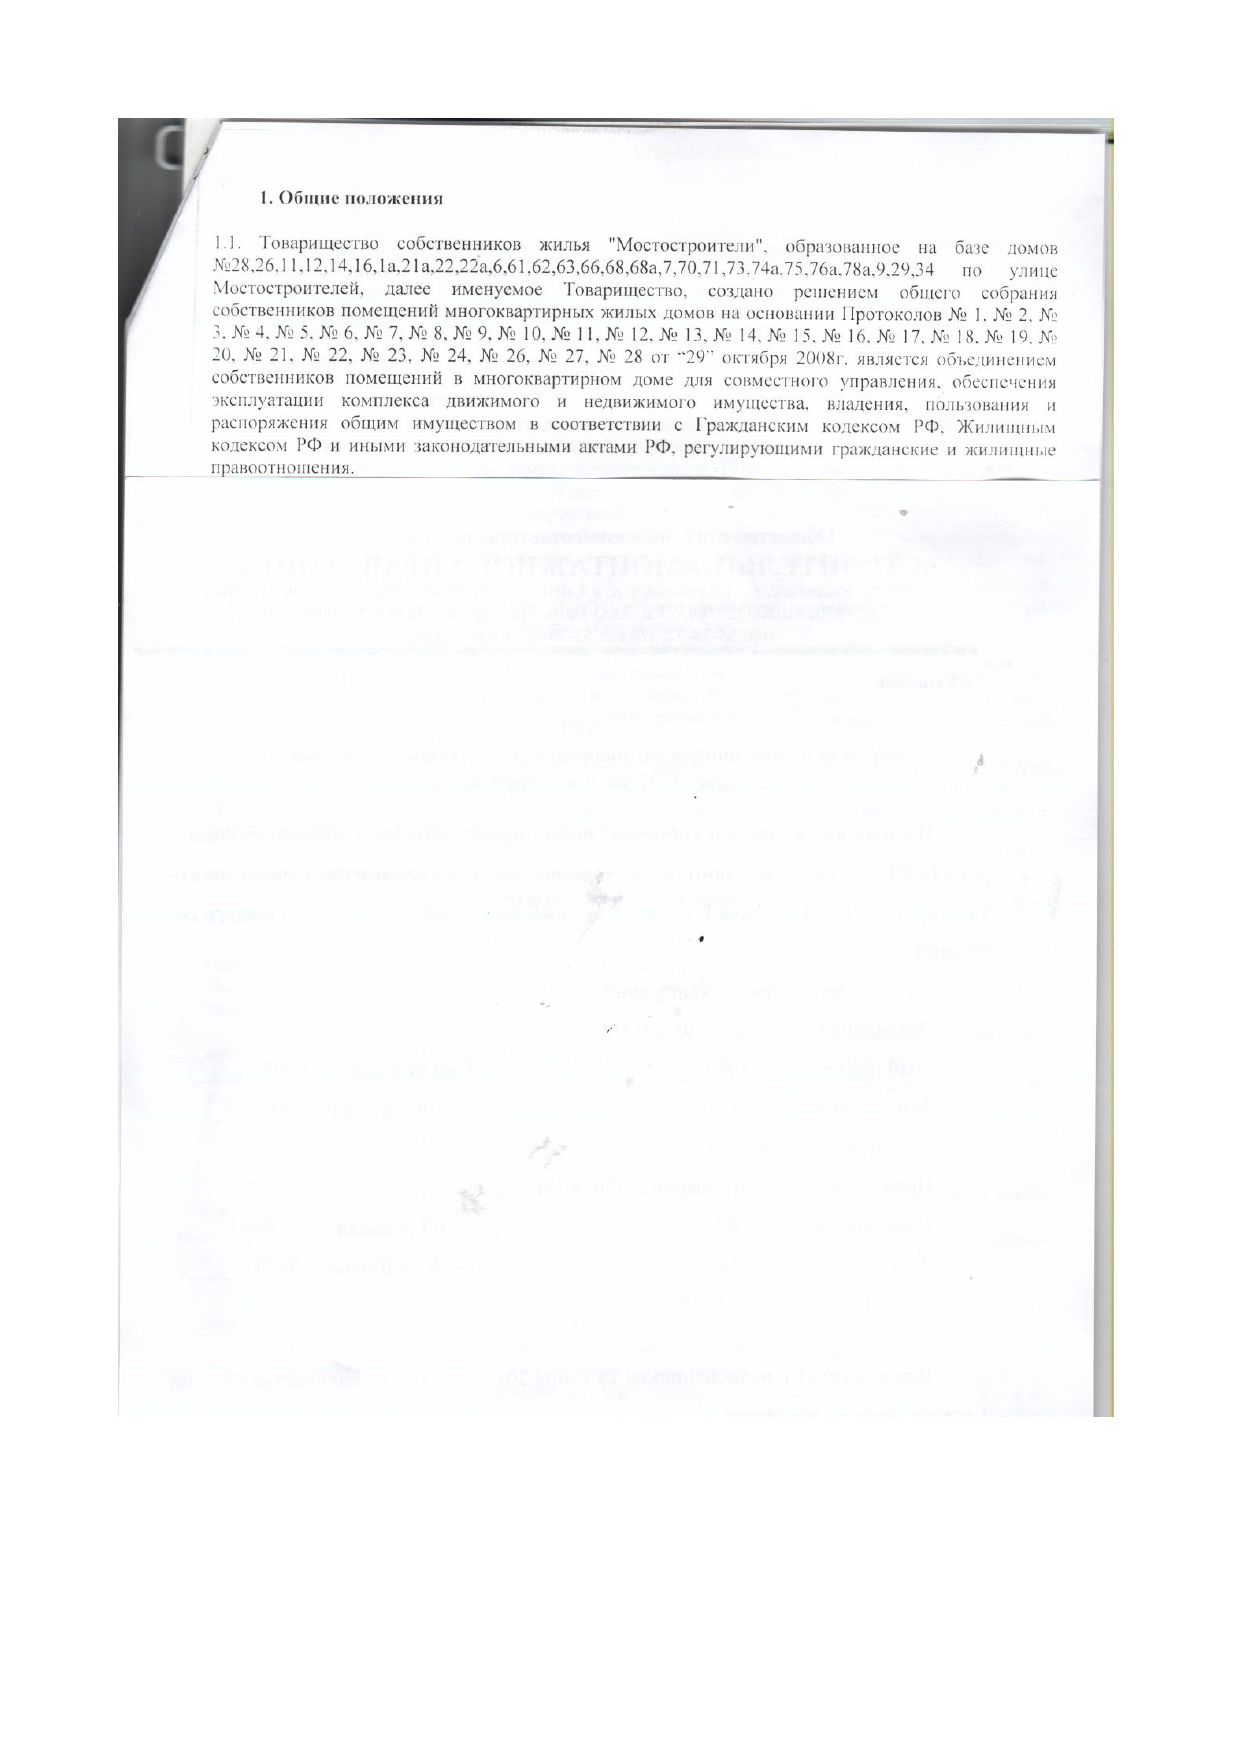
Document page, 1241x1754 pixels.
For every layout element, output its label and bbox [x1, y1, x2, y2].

picture [118, 118, 1123, 1417]
